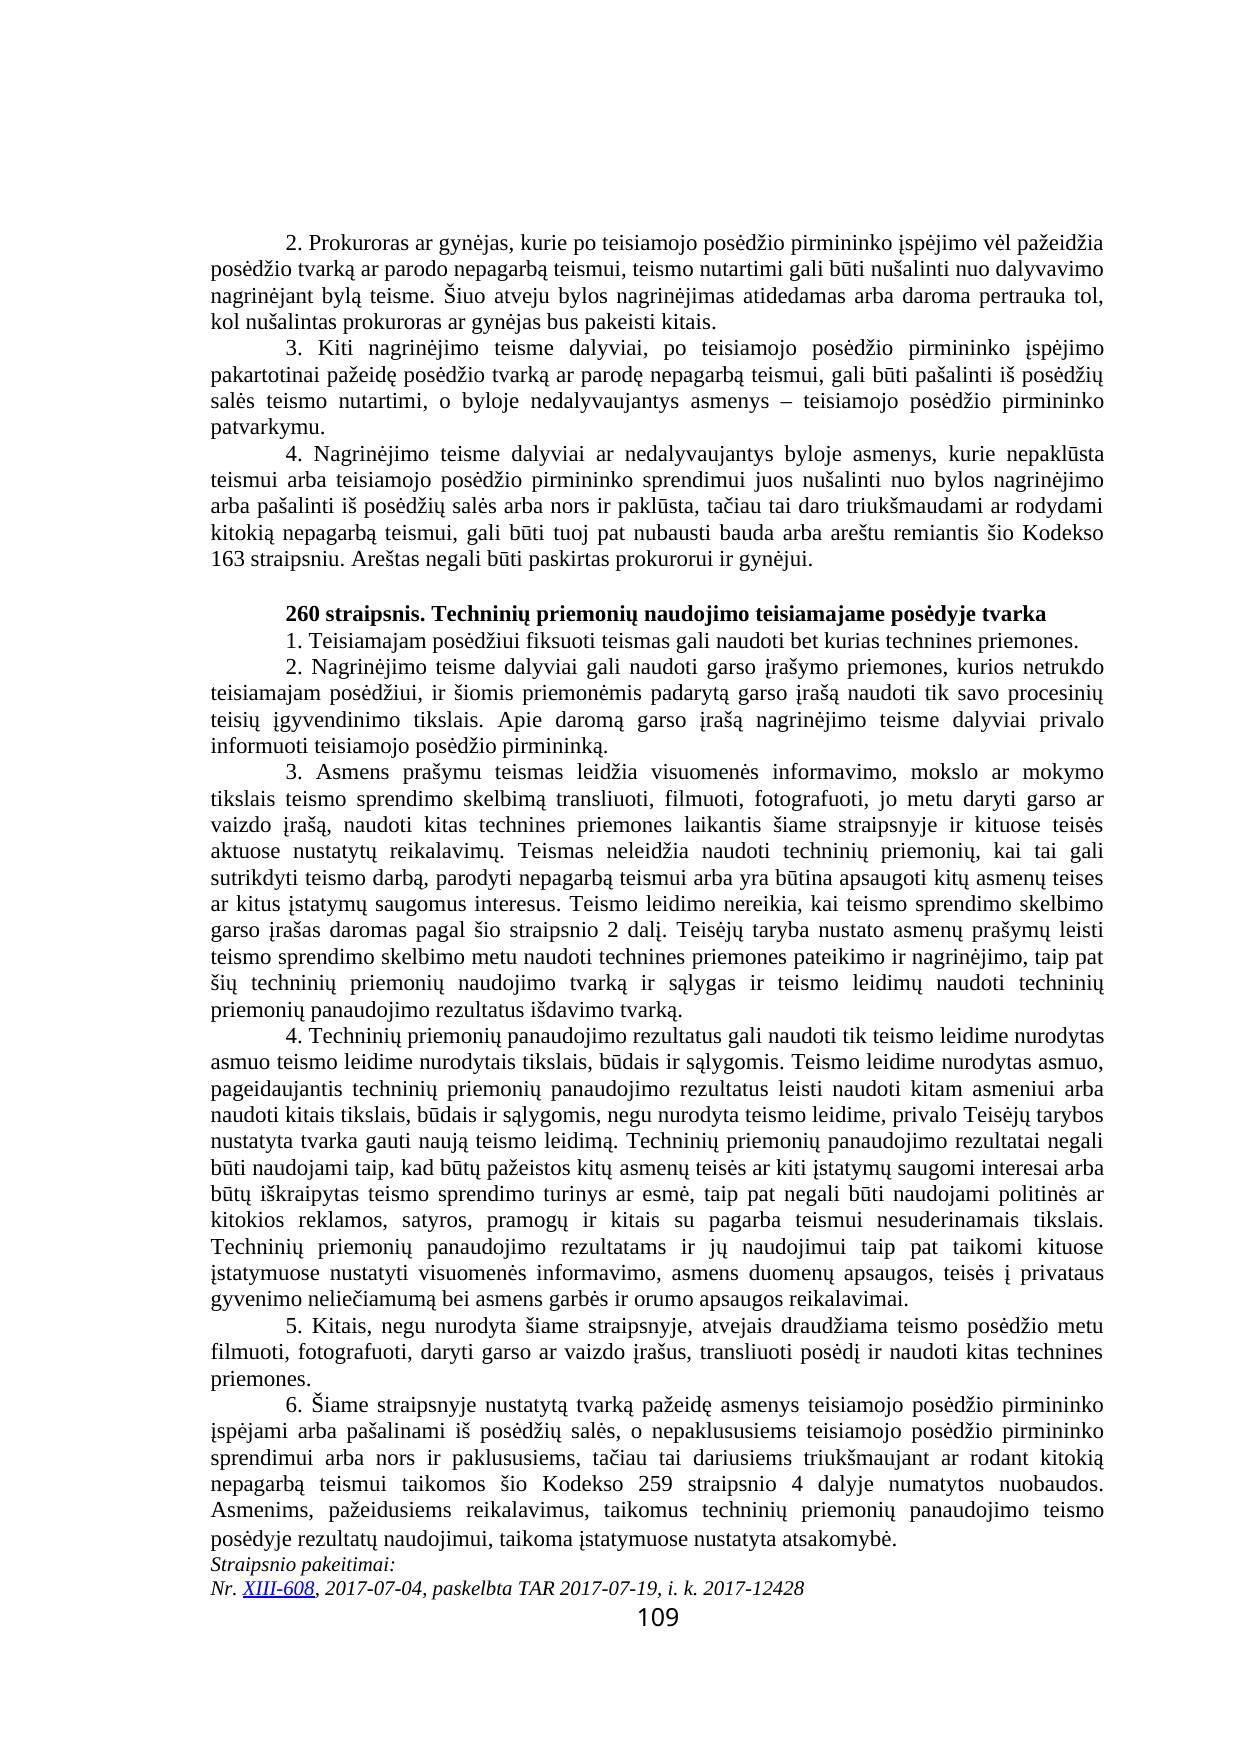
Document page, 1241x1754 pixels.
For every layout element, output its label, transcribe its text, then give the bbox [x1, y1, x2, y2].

text Straipsnio pakeitimai: [210, 1551, 1105, 1576]
text Nr. XIII-608, 2017-07-04, paskelbta TAR 2017-07-19, i. k. 2017-12428 [210, 1576, 1105, 1599]
text 4. Techninių priemonių panaudojimo rezultatus gali naudoti tik teismo leidime nurodytas asmuo teismo leidime nurodytais tikslais, būdais ir sąlygomis. Teismo leidime nurodytas asmuo, pageidaujantis techninių priemonių panaudojimo rezultatus leisti naudoti kitam asmeniui arba naudoti kitais tikslais, būdais ir sąlygomis, negu nurodyta teismo leidime, privalo Teisėjų tarybos nustatyta tvarka gauti naują teismo leidimą. Techninių priemonių panaudojimo rezultatai negali būti naudojami taip, kad būtų pažeistos kitų asmenų teisės ar kiti įstatymų saugomi interesai arba būtų iškraipytas teismo sprendimo turinys ar esmė, taip pat negali būti naudojami politinės ar kitokios reklamos, satyros, pramogų ir kitais su pagarba teismui nesuderinamais tikslais. Techninių priemonių panaudojimo rezultatams ir jų naudojimui taip pat taikomi kituose įstatymuose nustatyti visuomenės informavimo, asmens duomenų apsaugos, teisės į privataus gyvenimo neliečiamumą bei asmens garbės ir orumo apsaugos reikalavimai. [210, 1022, 1105, 1312]
text 5. Kitais, negu nurodyta šiame straipsnyje, atvejais draudžiama teismo posėdžio metu filmuoti, fotografuoti, daryti garso ar vaizdo įrašus, transliuoti posėdį ir naudoti kitas technines priemones. [210, 1312, 1105, 1391]
text 2. Nagrinėjimo teisme dalyviai gali naudoti garso įrašymo priemones, kurios netrukdo teisiamajam posėdžiui, ir šiomis priemonėmis padarytą garso įrašą naudoti tik savo procesinių teisių įgyvendinimo tikslais. Apie daromą garso įrašą nagrinėjimo teisme dalyviai privalo informuoti teisiamojo posėdžio pirmininką. [210, 653, 1105, 758]
text 4. Nagrinėjimo teisme dalyviai ar nedalyvaujantys byloje asmenys, kurie nepaklūsta teismui arba teisiamojo posėdžio pirmininko sprendimui juos nušalinti nuo bylos nagrinėjimo arba pašalinti iš posėdžių salės arba nors ir paklūsta, tačiau tai daro triukšmaudami ar rodydami kitokią nepagarbą teismui, gali būti tuoj pat nubausti bauda arba areštu remiantis šio Kodekso 163 straipsniu. Areštas negali būti paskirtas prokurorui ir gynėjui. [210, 440, 1105, 572]
text 3. Kiti nagrinėjimo teisme dalyviai, po teisiamojo posėdžio pirmininko įspėjimo pakartotinai pažeidę posėdžio tvarką ar parodę nepagarbą teismui, gali būti pašalinti iš posėdžių salės teismo nutartimi, o byloje nedalyvaujantys asmenys – teisiamojo posėdžio pirmininko patvarkymu. [210, 334, 1105, 440]
text 6. Šiame straipsnyje nustatytą tvarką pažeidę asmenys teisiamojo posėdžio pirmininko įspėjami arba pašalinami iš posėdžių salės, o nepaklususiems teisiamojo posėdžio pirmininko sprendimui arba nors ir paklususiems, tačiau tai dariusiems triukšmaujant ar rodant kitokią nepagarbą teismui taikomos šio Kodekso 259 straipsnio 4 dalyje numatytos nuobaudos. Asmenims, pažeidusiems reikalavimus, taikomus techninių priemonių panaudojimo teismo posėdyje rezultatų naudojimui, taikoma įstatymuose nustatyta atsakomybė. [210, 1391, 1105, 1551]
text 1. Teisiamajam posėdžiui fiksuoti teismas gali naudoti bet kurias technines priemones. [210, 627, 1105, 653]
text 2. Prokuroras ar gynėjas, kurie po teisiamojo posėdžio pirmininko įspėjimo vėl pažeidžia posėdžio tvarką ar parodo nepagarbą teismui, teismo nutartimi gali būti nušalinti nuo dalyvavimo nagrinėjant bylą teisme. Šiuo atveju bylos nagrinėjimas atidedamas arba daroma pertrauka tol, kol nušalintas prokuroras ar gynėjas bus pakeisti kitais. [210, 229, 1105, 334]
text 260 straipsnis. Techninių priemonių naudojimo teisiamajame posėdyje tvarka [210, 600, 1105, 627]
text 3. Asmens prašymu teismas leidžia visuomenės informavimo, mokslo ar mokymo tikslais teismo sprendimo skelbimą transliuoti, filmuoti, fotografuoti, jo metu daryti garso ar vaizdo įrašą, naudoti kitas technines priemones laikantis šiame straipsnyje ir kituose teisės aktuose nustatytų reikalavimų. Teismas neleidžia naudoti techninių priemonių, kai tai gali sutrikdyti teismo darbą, parodyti nepagarbą teismui arba yra būtina apsaugoti kitų asmenų teises ar kitus įstatymų saugomus interesus. Teismo leidimo nereikia, kai teismo sprendimo skelbimo garso įrašas daromas pagal šio straipsnio 2 dalį. Teisėjų taryba nustato asmenų prašymų leisti teismo sprendimo skelbimo metu naudoti technines priemones pateikimo ir nagrinėjimo, taip pat šių techninių priemonių naudojimo tvarką ir sąlygas ir teismo leidimų naudoti techninių priemonių panaudojimo rezultatus išdavimo tvarką. [210, 758, 1105, 1022]
